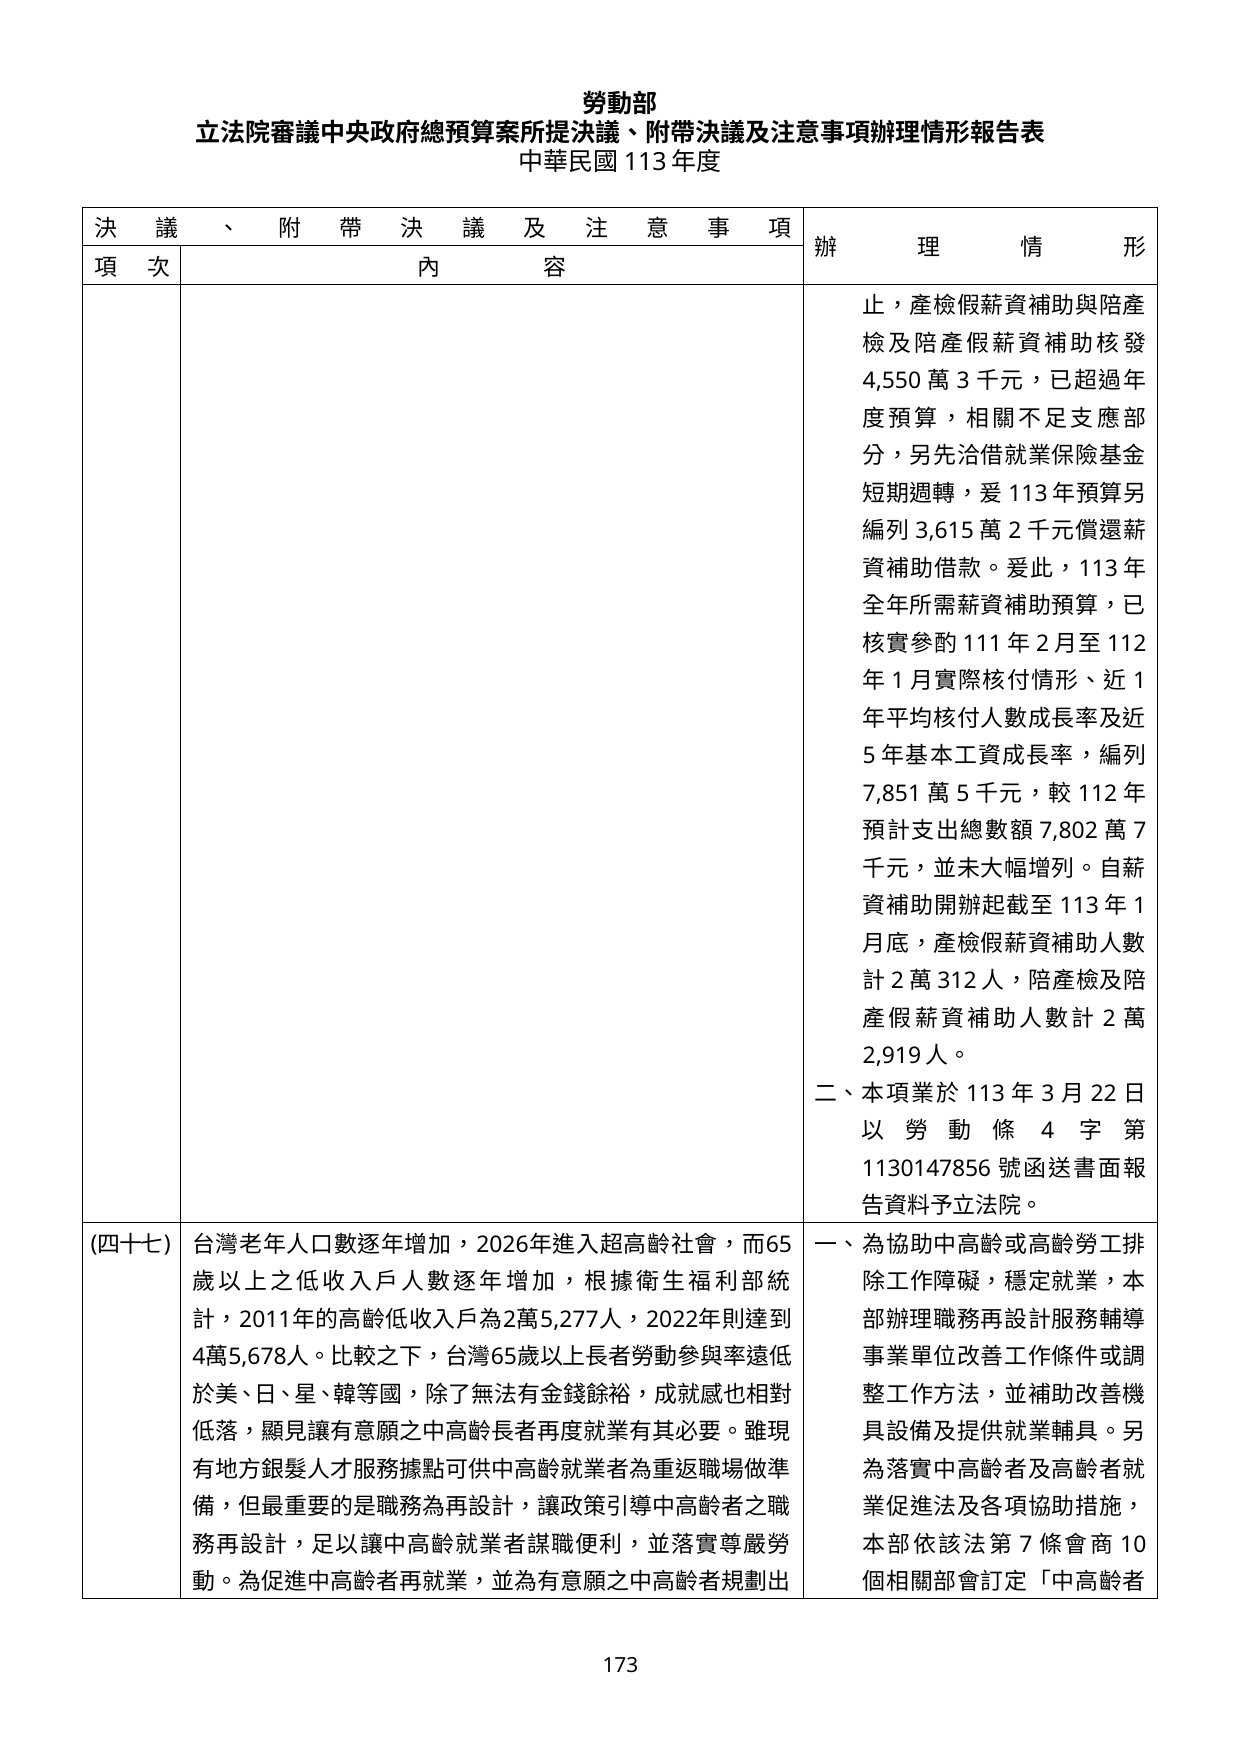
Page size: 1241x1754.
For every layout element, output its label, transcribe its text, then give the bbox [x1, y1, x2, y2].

table_cell [181, 285, 803, 1222]
table_header 決議、附帶決議及注意事項 [83, 208, 803, 245]
table_header 辦理情形 [804, 208, 1157, 284]
table_cell (四十七) [83, 1223, 180, 1598]
table_cell 止，產檢假薪資補助與陪產檢及陪產假薪資補助核發4,550萬3千元，已超過年度預算，相關不足支應部分，另先洽借就業保險基金短期週轉，爰113年預算另編列3,615萬2千元償還薪資補助借款。爰此，113年全年所需薪資補助預算，已核實參酌111年2月至112年1月實際核付情形、近1年平均核付人數成長率及近5年基本工資成長率，編列7,851萬5千元，較112年預計支出總數額7,802萬7千元，並未大幅增列。自薪資補助開辦起截至113年1月底，產檢假薪資補助人數計2萬312人，陪產檢及陪產假薪資補助人數計2萬2,919人。 本項業於113年3月22日以勞動條4字第1130147856號函送書面報告資料予立法院。 [804, 285, 1157, 1222]
table_cell 內 容 [181, 246, 803, 284]
table_cell 項次 [83, 246, 180, 284]
table_cell [83, 285, 180, 1222]
table_cell 台灣老年人口數逐年增加，2026年進入超高齡社會，而65歲以上之低收入戶人數逐年增加，根據衛生福利部統計，2011年的高齡低收入戶為2萬5,277人，2022年則達到4萬5,678人。比較之下，台灣65歲以上長者勞動參與率遠低於美、日、星、韓等國，除了無法有金錢餘裕，成就感也相對低落，顯見讓有意願之中高齡長者再度就業有其必要。雖現有地方銀髮人才服務據點可供中高齡就業者為重返職場做準備，但最重要的是職務為再設計，讓政策引導中高齡者之職務再設計，足以讓中高齡就業者謀職便利，並落實尊嚴勞動。為促進中高齡者再就業，並為有意願之中高齡者規劃出 [181, 1223, 803, 1598]
table_cell 為協助中高齡或高齡勞工排除工作障礙，穩定就業，本部辦理職務再設計服務輔導事業單位改善工作條件或調整工作方法，並補助改善機具設備及提供就業輔具。另為落實中高齡者及高齡者就業促進法及各項協助措施，本部依該法第7條會商10個相關部會訂定「中高齡者 [804, 1223, 1157, 1598]
